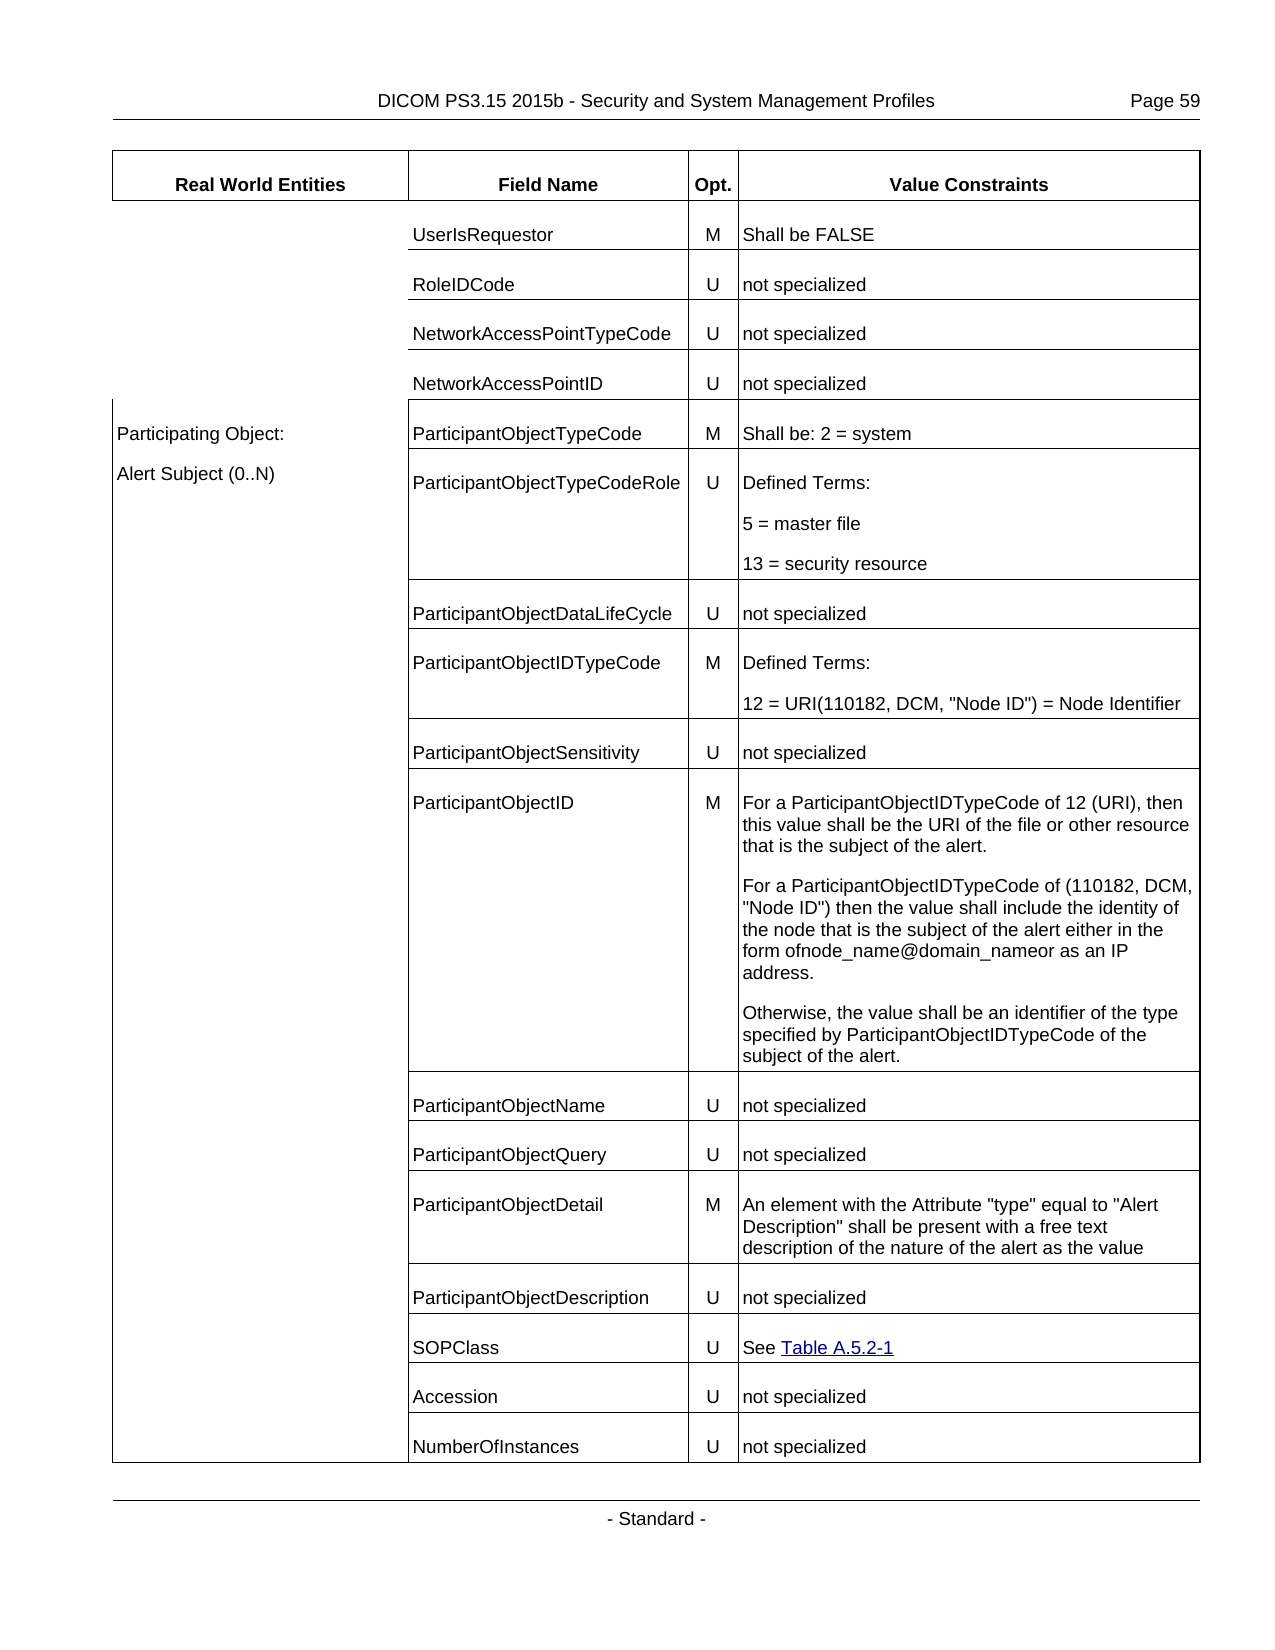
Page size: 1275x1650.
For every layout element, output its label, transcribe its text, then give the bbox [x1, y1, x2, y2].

table_cell Participating Object: Alert Subject (0..N) [113, 399, 408, 1462]
table_cell ParticipantObjectDetail [409, 1171, 688, 1263]
table_cell Defined Terms: 12 = URI(110182, DCM, "Node ID") = Node Identifier [739, 629, 1199, 718]
table_cell U [689, 1072, 738, 1120]
table_cell An element with the Attribute "type" equal to "Alert Description" shall be present with a free text description of the nature of the alert as the value [739, 1171, 1199, 1263]
table_header Real World Entities [113, 151, 408, 200]
table_cell See Table A.5.2-1 [739, 1314, 1199, 1362]
table_cell ParticipantObjectDataLifeCycle [409, 580, 688, 628]
table_cell U [689, 580, 738, 628]
table_cell U [689, 1121, 738, 1170]
table_cell NetworkAccessPointTypeCode [408, 300, 688, 349]
table_cell RoleIDCode [408, 250, 688, 299]
table_cell ParticipantObjectTypeCodeRole [409, 449, 688, 578]
table_cell U [689, 1314, 738, 1362]
table_cell ParticipantObjectQuery [409, 1121, 688, 1170]
table_cell Defined Terms: 5 = master file 13 = security resource [739, 449, 1199, 578]
table_cell M [689, 201, 738, 249]
table_header Opt. [689, 151, 738, 200]
table_header Value Constraints [739, 151, 1199, 200]
table_cell ParticipantObjectDescription [409, 1264, 688, 1312]
table_cell not specialized [739, 250, 1199, 299]
table_cell not specialized [739, 1121, 1199, 1170]
table_cell U [689, 1363, 738, 1412]
table_cell ParticipantObjectID [409, 769, 688, 1071]
table_cell M [689, 629, 738, 718]
table_cell U [689, 719, 738, 768]
table_cell not specialized [739, 719, 1199, 768]
table_cell For a ParticipantObjectIDTypeCode of 12 (URI), then this value shall be the URI of the file or other resource that is the subject of the alert. For a ParticipantObjectIDTypeCode of (110182, DCM, "Node ID") then the value shall include the identity of the node that is the subject of the alert either in the form ofnode_name@domain_nameor as an IP address. Otherwise, the value shall be an identifier of the type specified by ParticipantObjectIDTypeCode of the subject of the alert. [739, 769, 1199, 1071]
table_cell Shall be: 2 = system [739, 400, 1199, 448]
table_cell not specialized [739, 1363, 1199, 1412]
table_cell not specialized [739, 300, 1199, 349]
table_cell U [689, 1264, 738, 1312]
table_cell NetworkAccessPointID [408, 350, 688, 398]
table_cell ParticipantObjectName [409, 1072, 688, 1120]
table_cell UserIsRequestor [408, 201, 688, 249]
table_cell U [689, 250, 738, 299]
table_cell ParticipantObjectIDTypeCode [409, 629, 688, 718]
table_cell ParticipantObjectSensitivity [409, 719, 688, 768]
table_cell not specialized [739, 350, 1199, 398]
table_cell M [689, 1171, 738, 1263]
table_cell U [689, 1413, 738, 1462]
table_cell U [689, 300, 738, 349]
table_cell not specialized [739, 580, 1199, 628]
table_cell M [689, 400, 738, 448]
table_cell Shall be FALSE [739, 201, 1199, 249]
table_cell Accession [409, 1363, 688, 1412]
table_cell SOPClass [409, 1314, 688, 1362]
table_cell not specialized [739, 1072, 1199, 1120]
table_cell ParticipantObjectTypeCode [409, 400, 688, 448]
table_cell NumberOfInstances [409, 1413, 688, 1462]
table_cell not specialized [739, 1264, 1199, 1312]
table_cell not specialized [739, 1413, 1199, 1462]
table_cell U [689, 449, 738, 578]
table_header Field Name [409, 151, 688, 200]
table_cell M [689, 769, 738, 1071]
table_cell U [689, 350, 738, 398]
